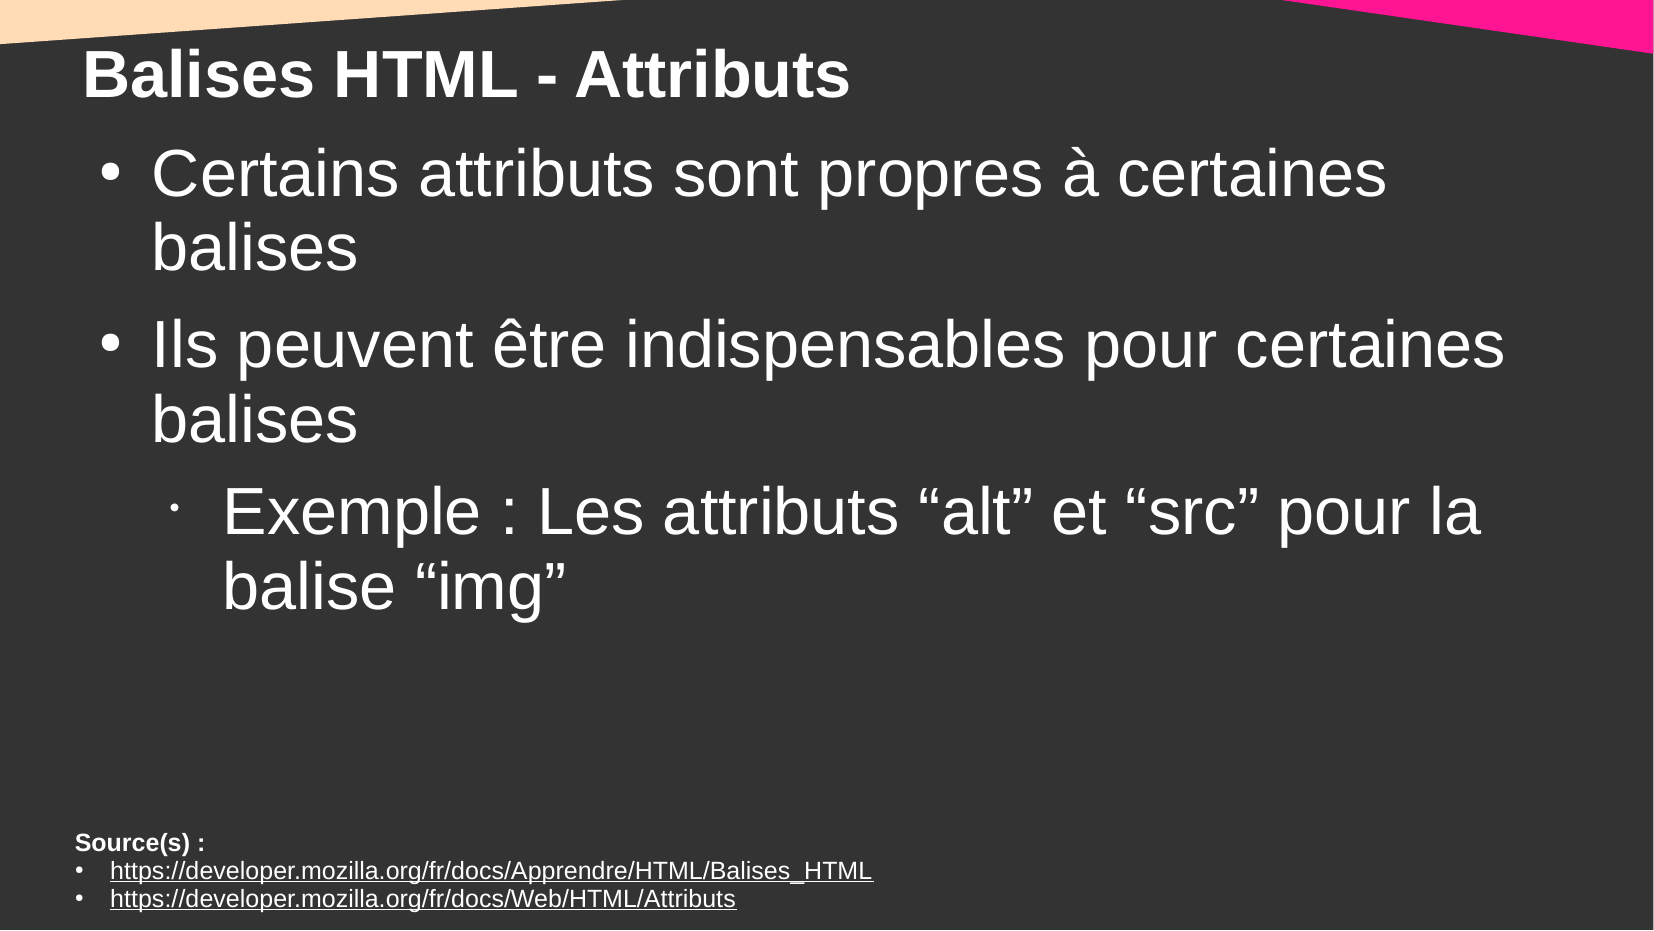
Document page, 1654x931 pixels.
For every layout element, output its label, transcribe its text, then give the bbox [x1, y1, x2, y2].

title Balises HTML - Attributs [82, 37, 1571, 114]
text_box Source(s) : https://developer.mozilla.org/fr/docs/Apprendre/HTML/Balises_HTML https://developer.mozilla.org/fr/docs/Web/HTML/Attributs [59, 821, 1546, 920]
list Certains attributs sont propres à certaines balises Ils peuvent être indispensables pour certaines balises Exemple : Les attributs “alt” et “src” pour la balise “img” [80, 135, 1605, 788]
text_box [0, 0, 623, 45]
text_box [1281, 0, 1654, 54]
